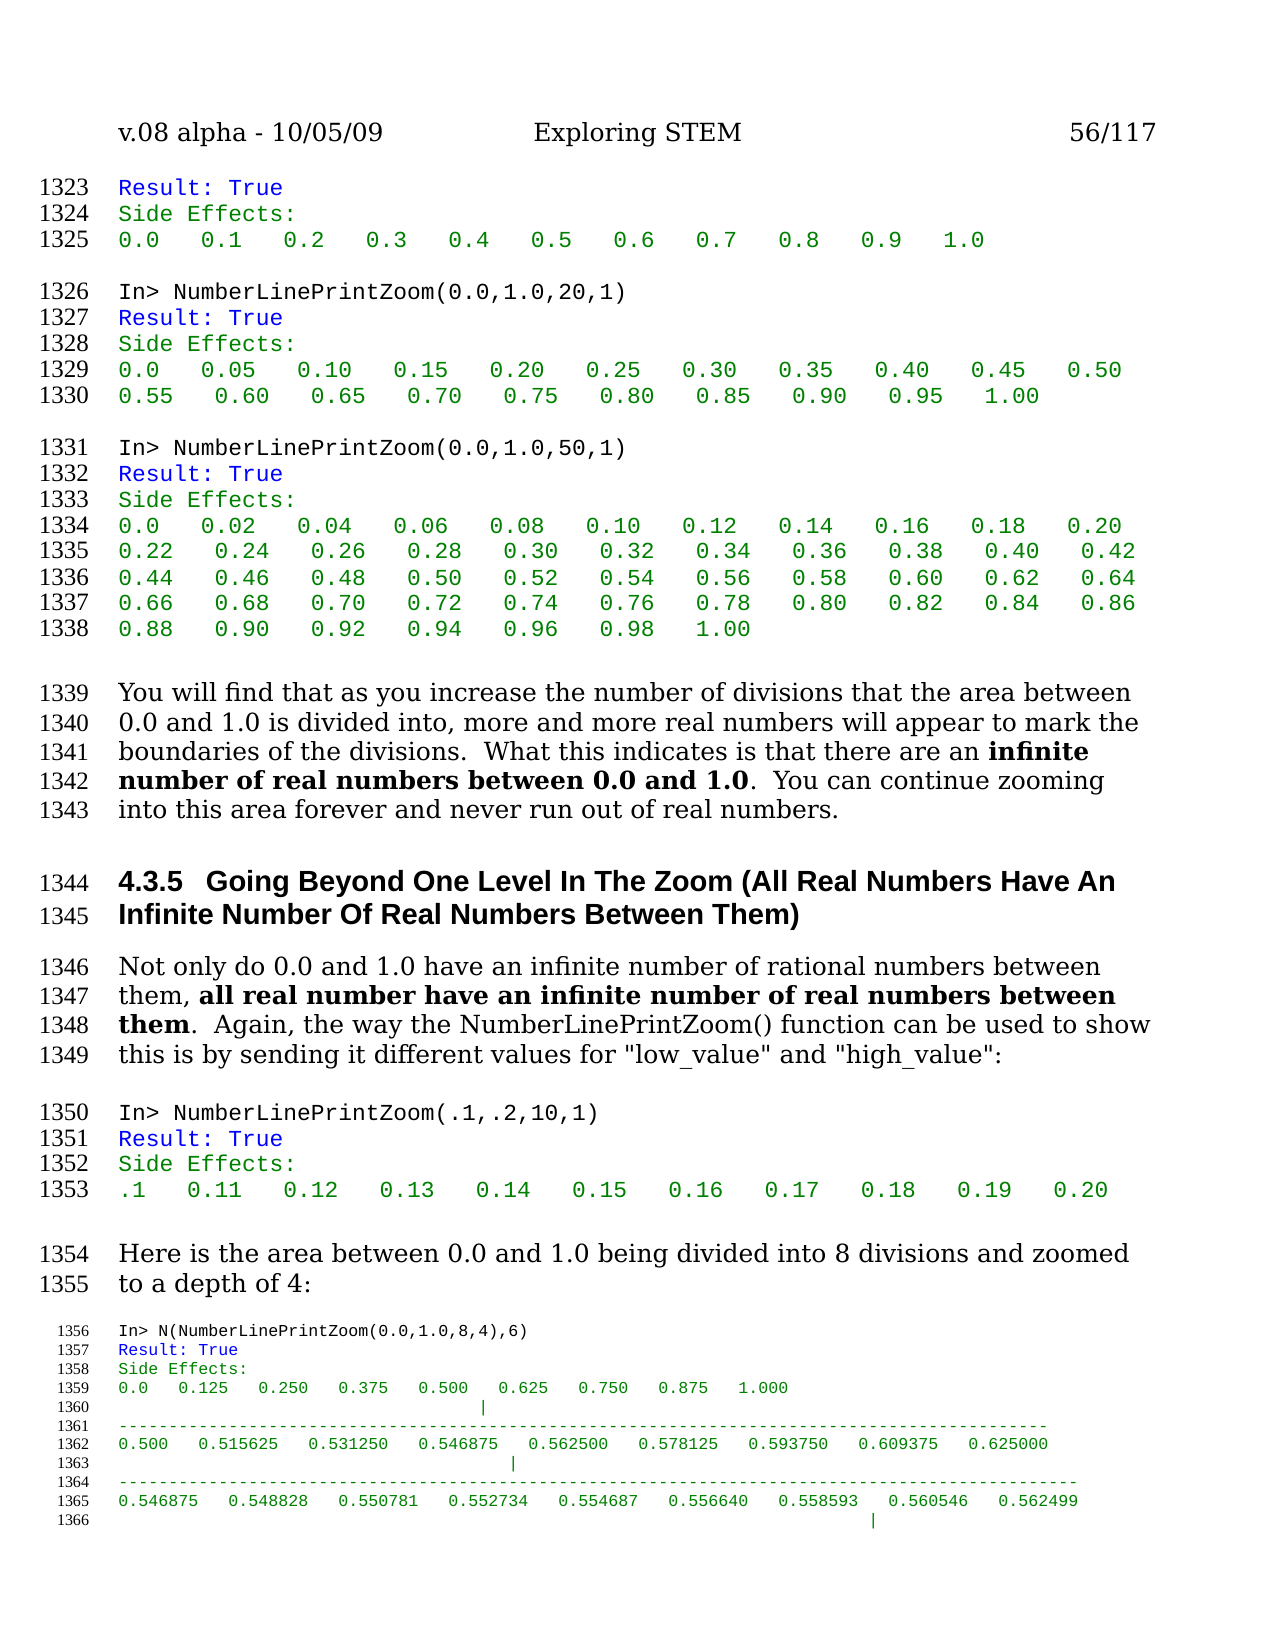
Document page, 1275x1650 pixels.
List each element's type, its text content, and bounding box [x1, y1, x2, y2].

text Result: True [118, 462, 1157, 488]
text In> NumberLinePrintZoom(0.0,1.0,20,1) [118, 281, 1157, 306]
text 0.500 0.515625 0.531250 0.546875 0.562500 0.578125 0.593750 0.609375 0.625000 [118, 1436, 1157, 1455]
text In> NumberLinePrintZoom(.1,.2,10,1) [118, 1101, 1157, 1127]
text In> N(NumberLinePrintZoom(0.0,1.0,8,4),6) [118, 1323, 1157, 1342]
text In> NumberLinePrintZoom(0.0,1.0,50,1) [118, 436, 1157, 462]
text Side Effects: [118, 203, 1157, 229]
text Side Effects: [118, 1153, 1157, 1179]
text Side Effects: [118, 1361, 1157, 1379]
text Result: True [118, 1127, 1157, 1153]
text --------------------------------------------------------------------------------------------- [118, 1417, 1157, 1436]
text Side Effects: [118, 332, 1157, 358]
text 0.0 0.02 0.04 0.06 0.08 0.10 0.12 0.14 0.16 0.18 0.20 0.22 0.24 0.26 0.28 0.30 0.32 0.34 0.36 0.38 0.40 0.42 0.44 0.46 0.48 0.50 0.52 0.54 0.56 0.58 0.60 0.62 0.64 0.66 0.68 0.70 0.72 0.74 0.76 0.78 0.80 0.82 0.84 0.86 0.88 0.90 0.92 0.94 0.96 0.98 1.00 [118, 514, 1157, 644]
text | [118, 1398, 1157, 1417]
text Result: True [118, 177, 1157, 203]
text You will find that as you increase the number of divisions that the area between 0.0 and 1.0 is divided into, more and more real numbers will appear to mark the boundaries of the divisions. What this indicates is that there are an infinite number of real numbers between 0.0 and 1.0. You can continue zooming into this area forever and never run out of real numbers. [118, 678, 1157, 825]
text 0.546875 0.548828 0.550781 0.552734 0.554687 0.556640 0.558593 0.560546 0.562499 [118, 1492, 1157, 1511]
text 0.0 0.05 0.10 0.15 0.20 0.25 0.30 0.35 0.40 0.45 0.50 0.55 0.60 0.65 0.70 0.75 0.80 0.85 0.90 0.95 1.00 [118, 358, 1157, 410]
text Here is the area between 0.0 and 1.0 being divided into 8 divisions and zoomed to a depth of 4: [118, 1239, 1157, 1298]
text | [118, 1511, 1157, 1530]
text Result: True [118, 1342, 1157, 1361]
text .1 0.11 0.12 0.13 0.14 0.15 0.16 0.17 0.18 0.19 0.20 [118, 1179, 1157, 1205]
subtitle Going Beyond One Level In The Zoom (All Real Numbers Have An Infinite Number Of Real Numbers Between Them) [118, 864, 1157, 931]
text Not only do 0.0 and 1.0 have an infinite number of rational numbers between them, all real number have an infinite number of real numbers between them. Again, the way the NumberLinePrintZoom() function can be used to show this is by sending it different values for "low_value" and "high_value": [118, 952, 1157, 1069]
text | [118, 1455, 1157, 1474]
text ------------------------------------------------------------------------------------------------ [118, 1474, 1157, 1492]
text Side Effects: [118, 488, 1157, 514]
text 0.0 0.1 0.2 0.3 0.4 0.5 0.6 0.7 0.8 0.9 1.0 [118, 229, 1157, 254]
text 0.0 0.125 0.250 0.375 0.500 0.625 0.750 0.875 1.000 [118, 1379, 1157, 1398]
text Result: True [118, 306, 1157, 332]
